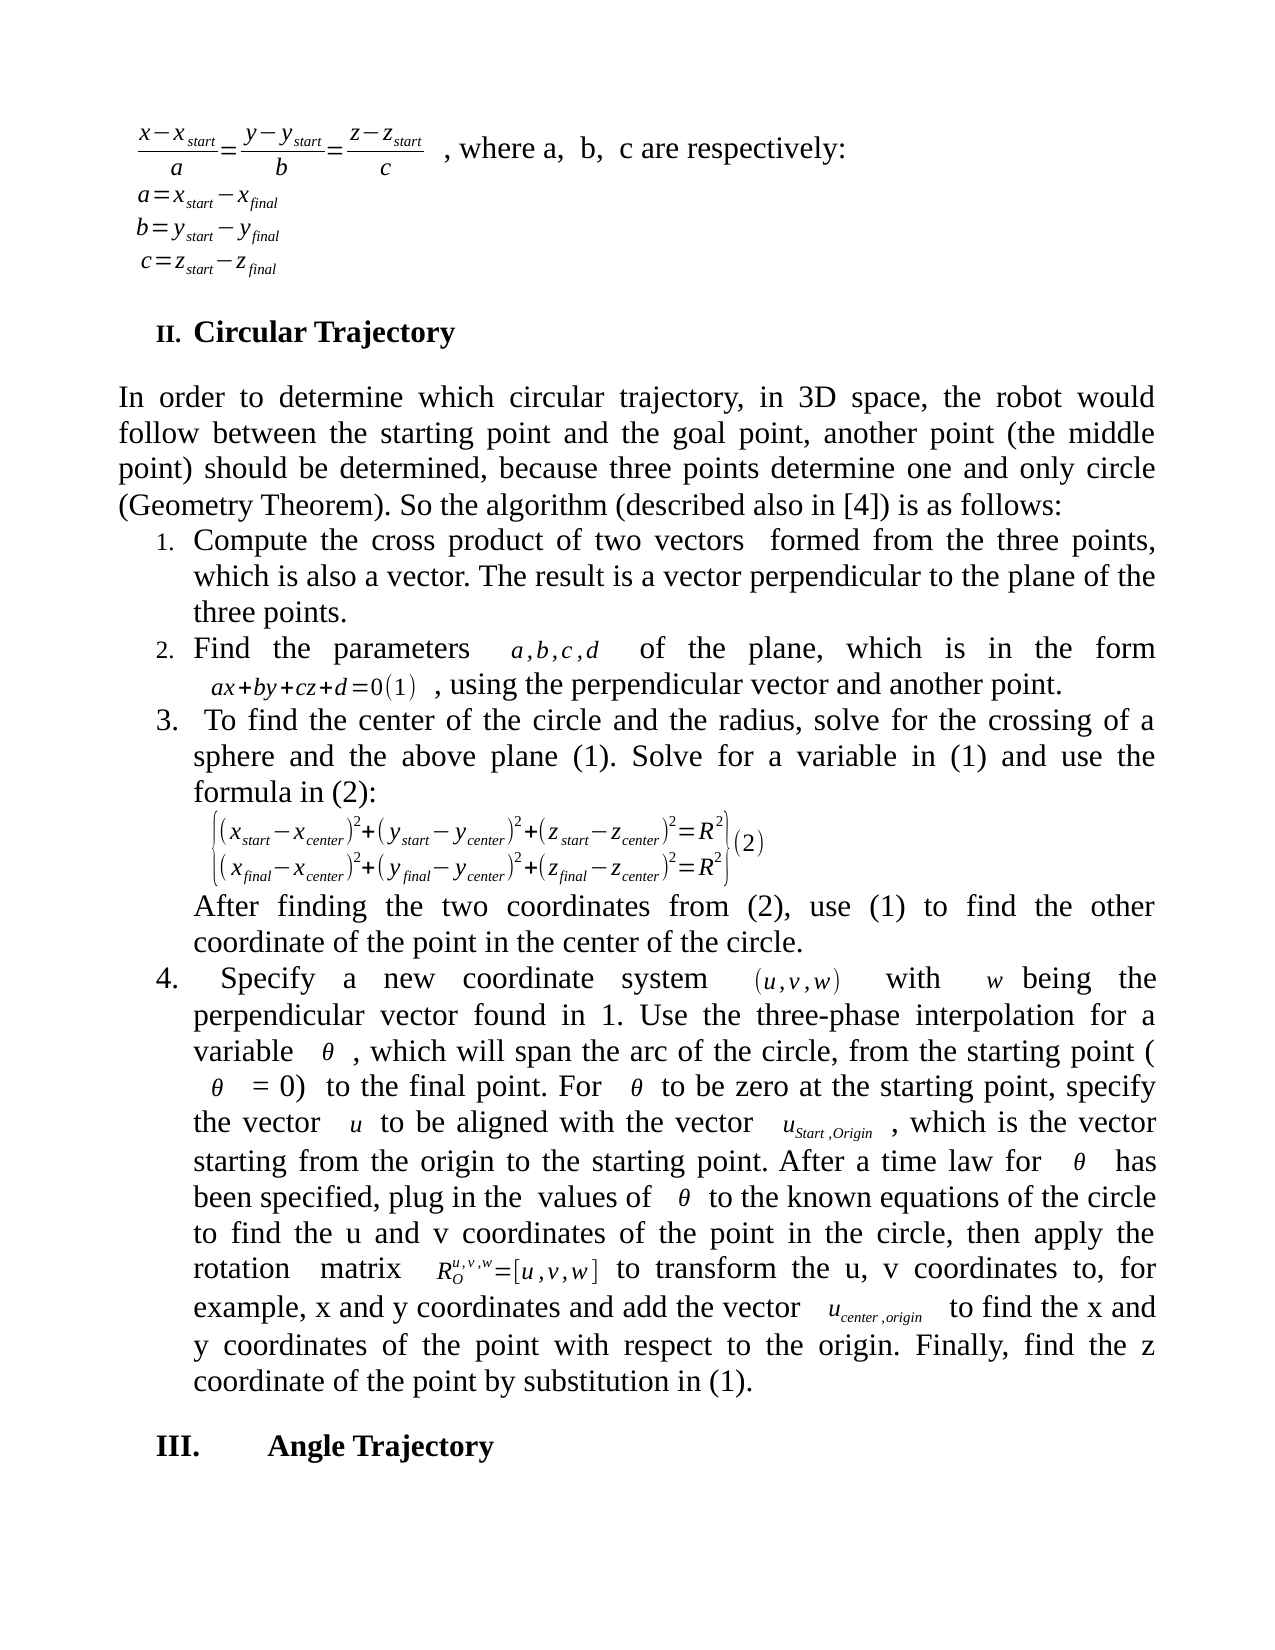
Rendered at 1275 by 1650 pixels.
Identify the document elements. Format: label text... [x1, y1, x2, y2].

list Angle Trajectory [156, 1427, 1157, 1463]
list To find the center of the circle and the radius, solve for the crossing of a sphere and the above plane (1). Solve for a variable in (1) and use the formula in (2): [156, 702, 1157, 809]
list After finding the two coordinates from (2), use (1) to find the other coordinate of the point in the center of the circle. [156, 888, 1157, 959]
list Circular Trajectory [156, 313, 1157, 349]
list Compute the cross product of two vectors formed from the three points, which is also a vector. The result is a vector perpendicular to the plane of the three points. [156, 522, 1157, 629]
list Specify a new coordinate system with being the perpendicular vector found in 1. Use the three-phase interpolation for a variable , which will span the arc of the circle, from the starting point ( = 0) to the final point. For to be zero at the starting point, specify the vector to be aligned with the vector , which is the vector starting from the origin to the starting point. After a time law for has been specified, plug in the values of to the known equations of the circle to find the u and v coordinates of the point in the circle, then apply the rotation matrix to transform the u, v coordinates to, for example, x and y coordinates and add the vector to find the x and y coordinates of the point with respect to the origin. Finally, find the z coordinate of the point by substitution in (1). [156, 959, 1157, 1398]
text In order to determine which circular trajectory, in 3D space, the robot would follow between the starting point and the goal point, another point (the middle point) should be determined, because three points determine one and only circle (Geometry Theorem). So the algorithm (described also in [4]) is as follows: [118, 378, 1157, 522]
text , where a, b, c are respectively: [118, 118, 1157, 181]
list Find the parameters of the plane, which is in the form , using the perpendicular vector and another point. [156, 629, 1157, 702]
